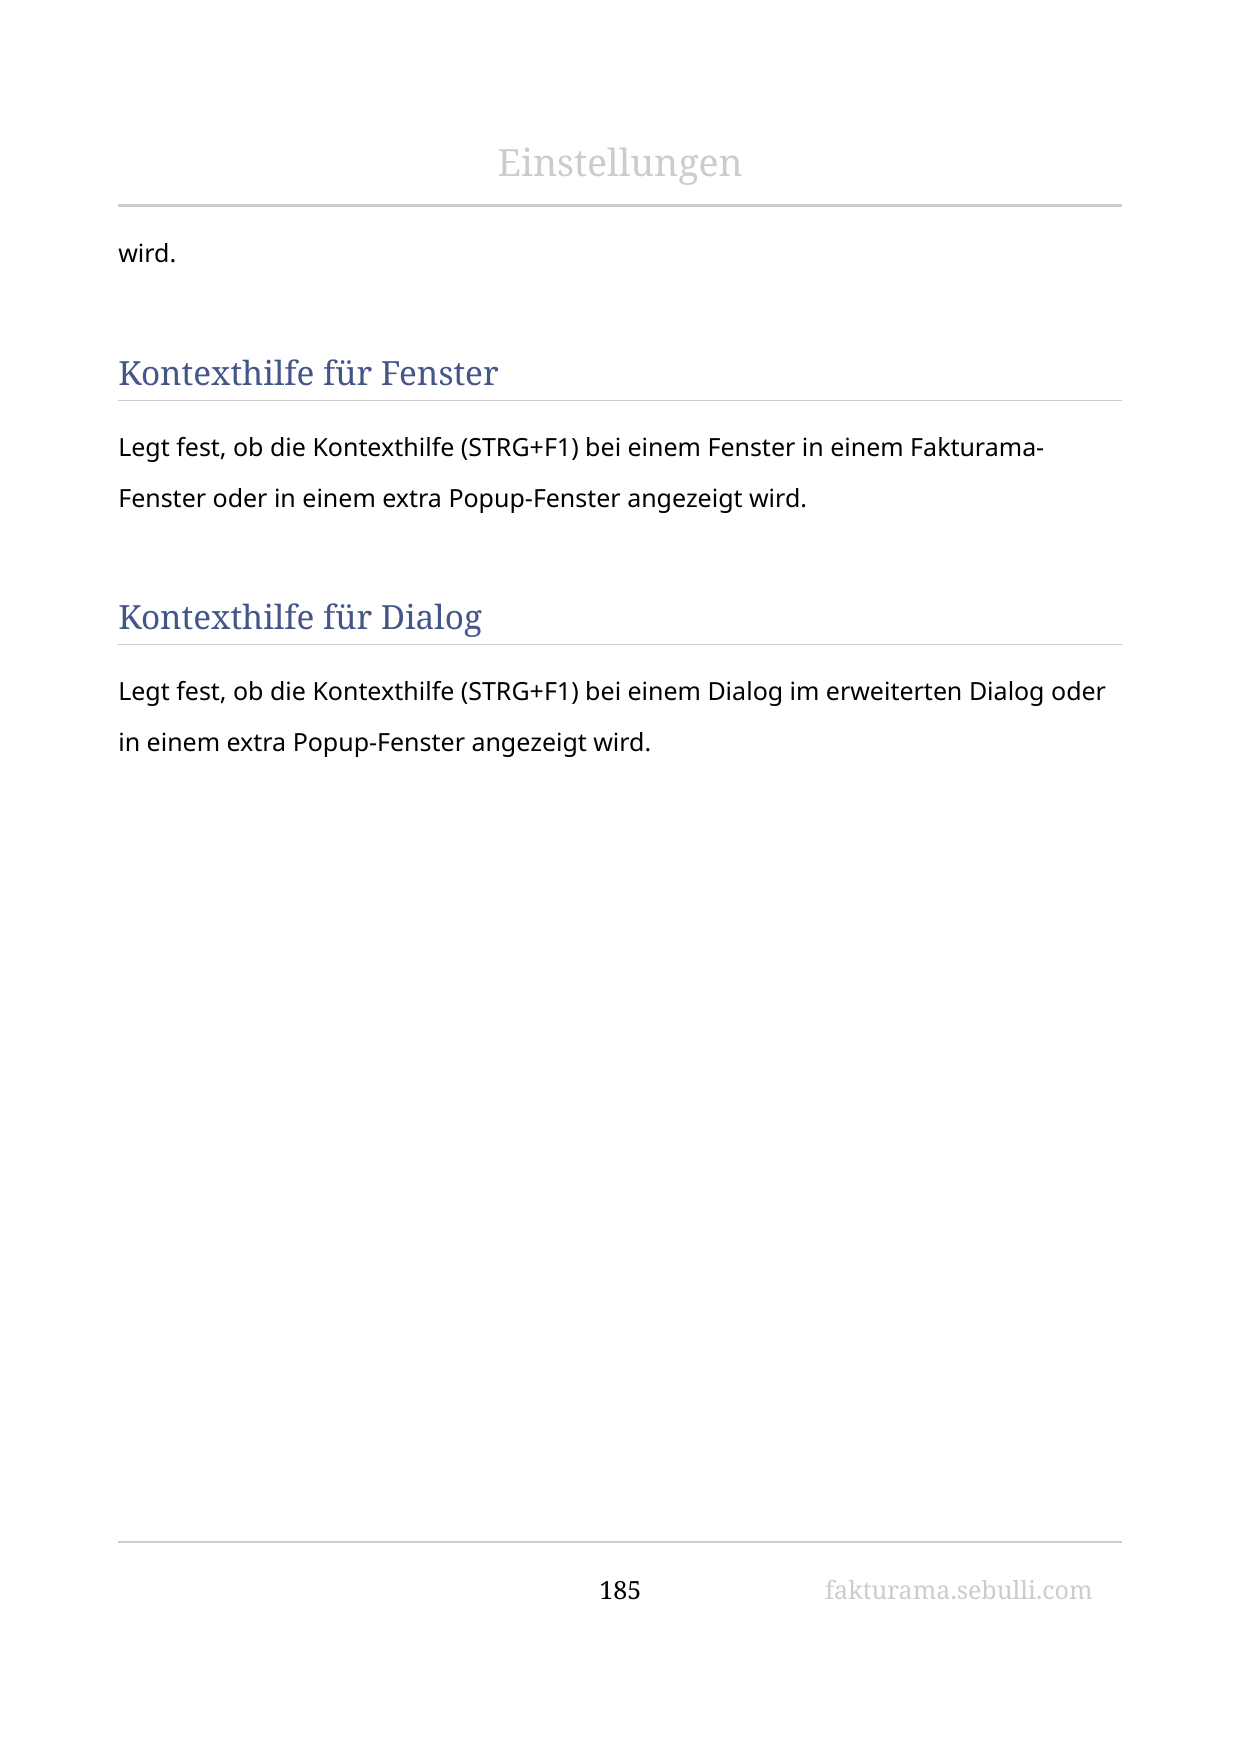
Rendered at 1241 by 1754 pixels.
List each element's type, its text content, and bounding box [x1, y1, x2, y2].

text wird. [118, 236, 1122, 270]
subtitle Kontexthilfe für Fenster [118, 350, 1122, 400]
subtitle Kontexthilfe für Dialog [118, 594, 1122, 644]
text Legt fest, ob die Kontexthilfe (STRG+F1) bei einem Dialog im erweiterten Dialog oder in einem extra Popup-Fenster angezeigt wird. [118, 674, 1122, 759]
text Legt fest, ob die Kontexthilfe (STRG+F1) bei einem Fenster in einem Fakturama-Fenster oder in einem extra Popup-Fenster angezeigt wird. [118, 429, 1122, 514]
